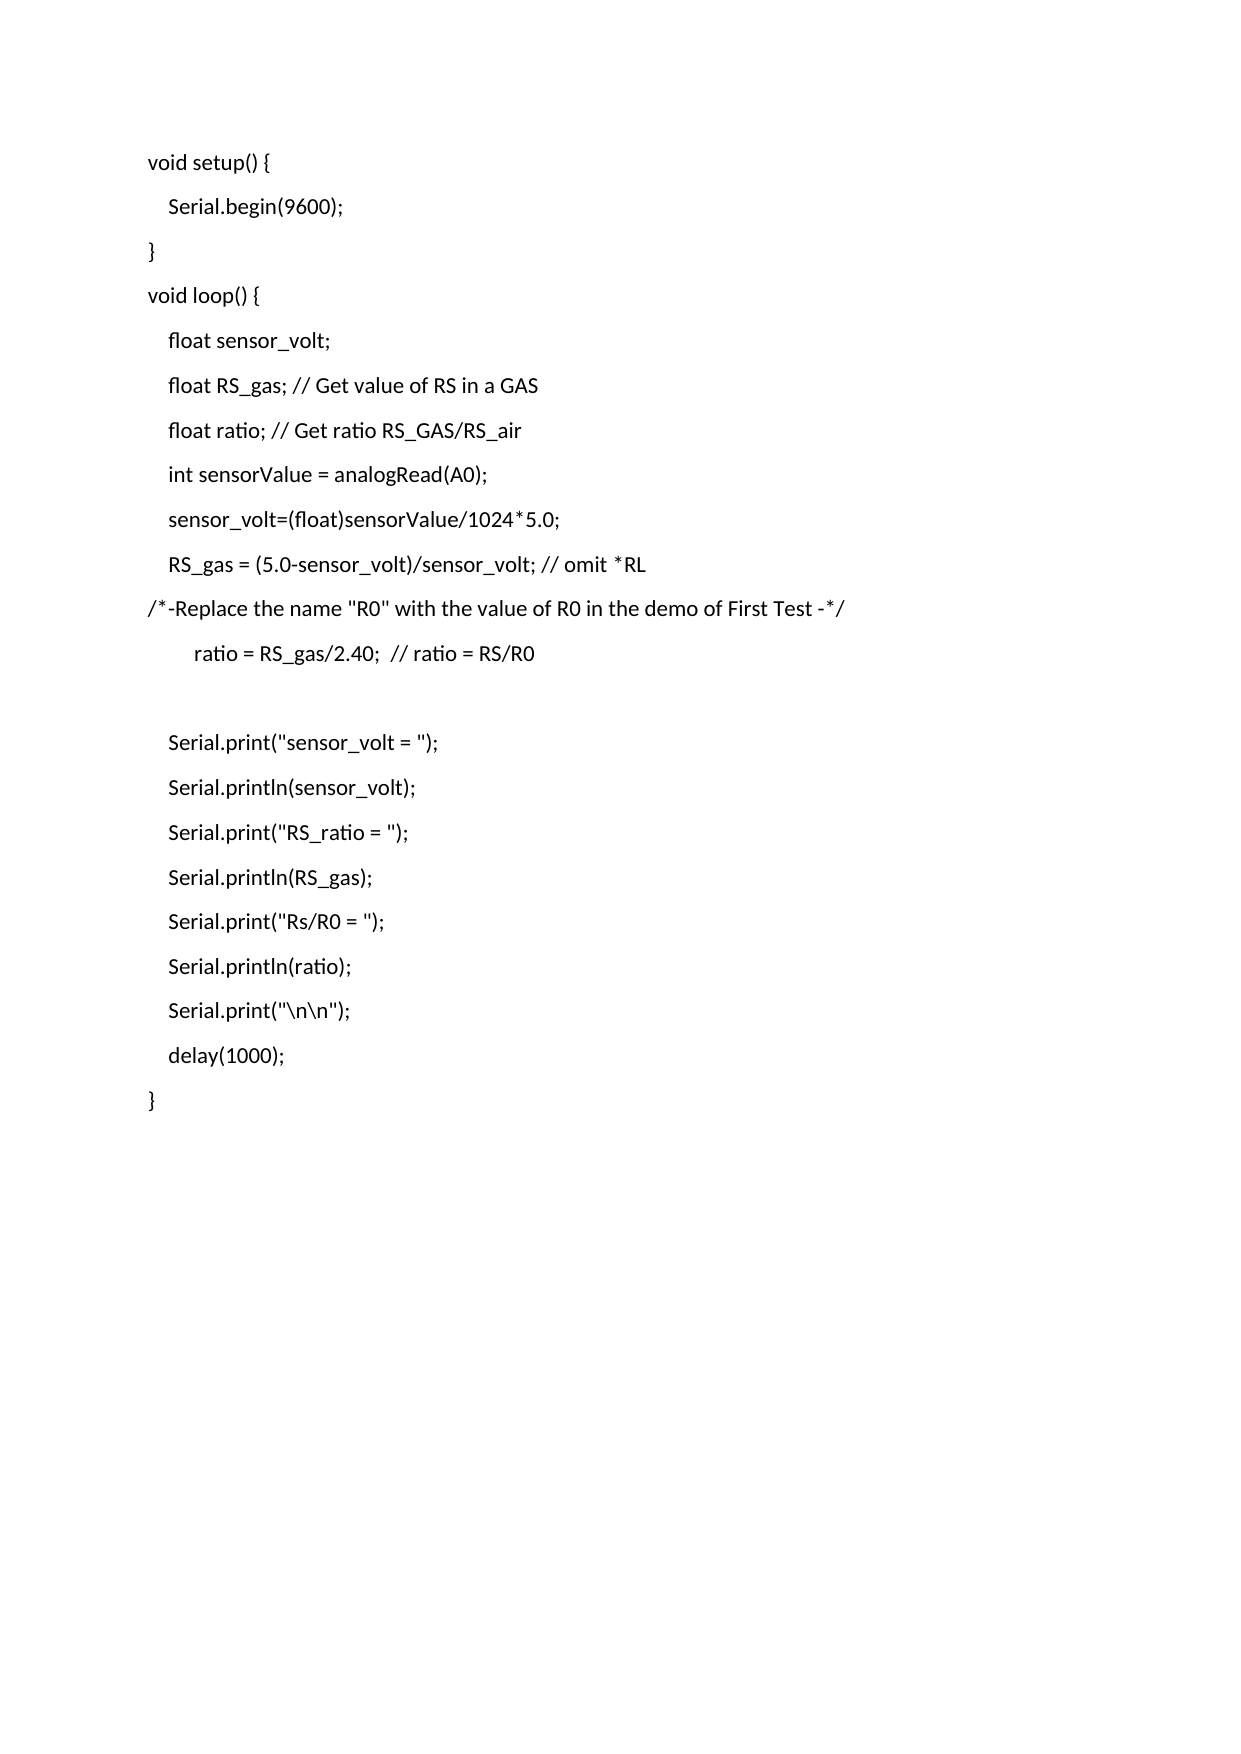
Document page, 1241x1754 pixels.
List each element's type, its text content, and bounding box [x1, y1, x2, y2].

text void loop() { [148, 282, 1093, 310]
text } [148, 237, 1093, 265]
text Serial.begin(9600); [148, 192, 1093, 220]
text ratio = RS_gas/2.40; // ratio = RS/R0 [148, 639, 1093, 667]
text delay(1000); [148, 1041, 1093, 1069]
text float sensor_volt; [148, 326, 1093, 354]
text Serial.println(ratio); [148, 952, 1093, 980]
text float RS_gas; // Get value of RS in a GAS [148, 371, 1093, 399]
text void setup() { [148, 148, 1093, 176]
text Serial.print("RS_ratio = "); [148, 818, 1093, 846]
text Serial.print("Rs/R0 = "); [148, 907, 1093, 935]
text Serial.println(RS_gas); [148, 863, 1093, 891]
text Serial.print("sensor_volt = "); [148, 728, 1093, 757]
text RS_gas = (5.0-sensor_volt)/sensor_volt; // omit *RL [148, 550, 1093, 578]
text Serial.print("\n\n"); [148, 997, 1093, 1025]
text int sensorValue = analogRead(A0); [148, 460, 1093, 488]
text } [148, 1086, 1093, 1114]
text sensor_volt=(float)sensorValue/1024*5.0; [148, 505, 1093, 533]
text /*-Replace the name "R0" with the value of R0 in the demo of First Test -*/ [148, 594, 1093, 622]
text float ratio; // Get ratio RS_GAS/RS_air [148, 416, 1093, 444]
text Serial.println(sensor_volt); [148, 773, 1093, 801]
